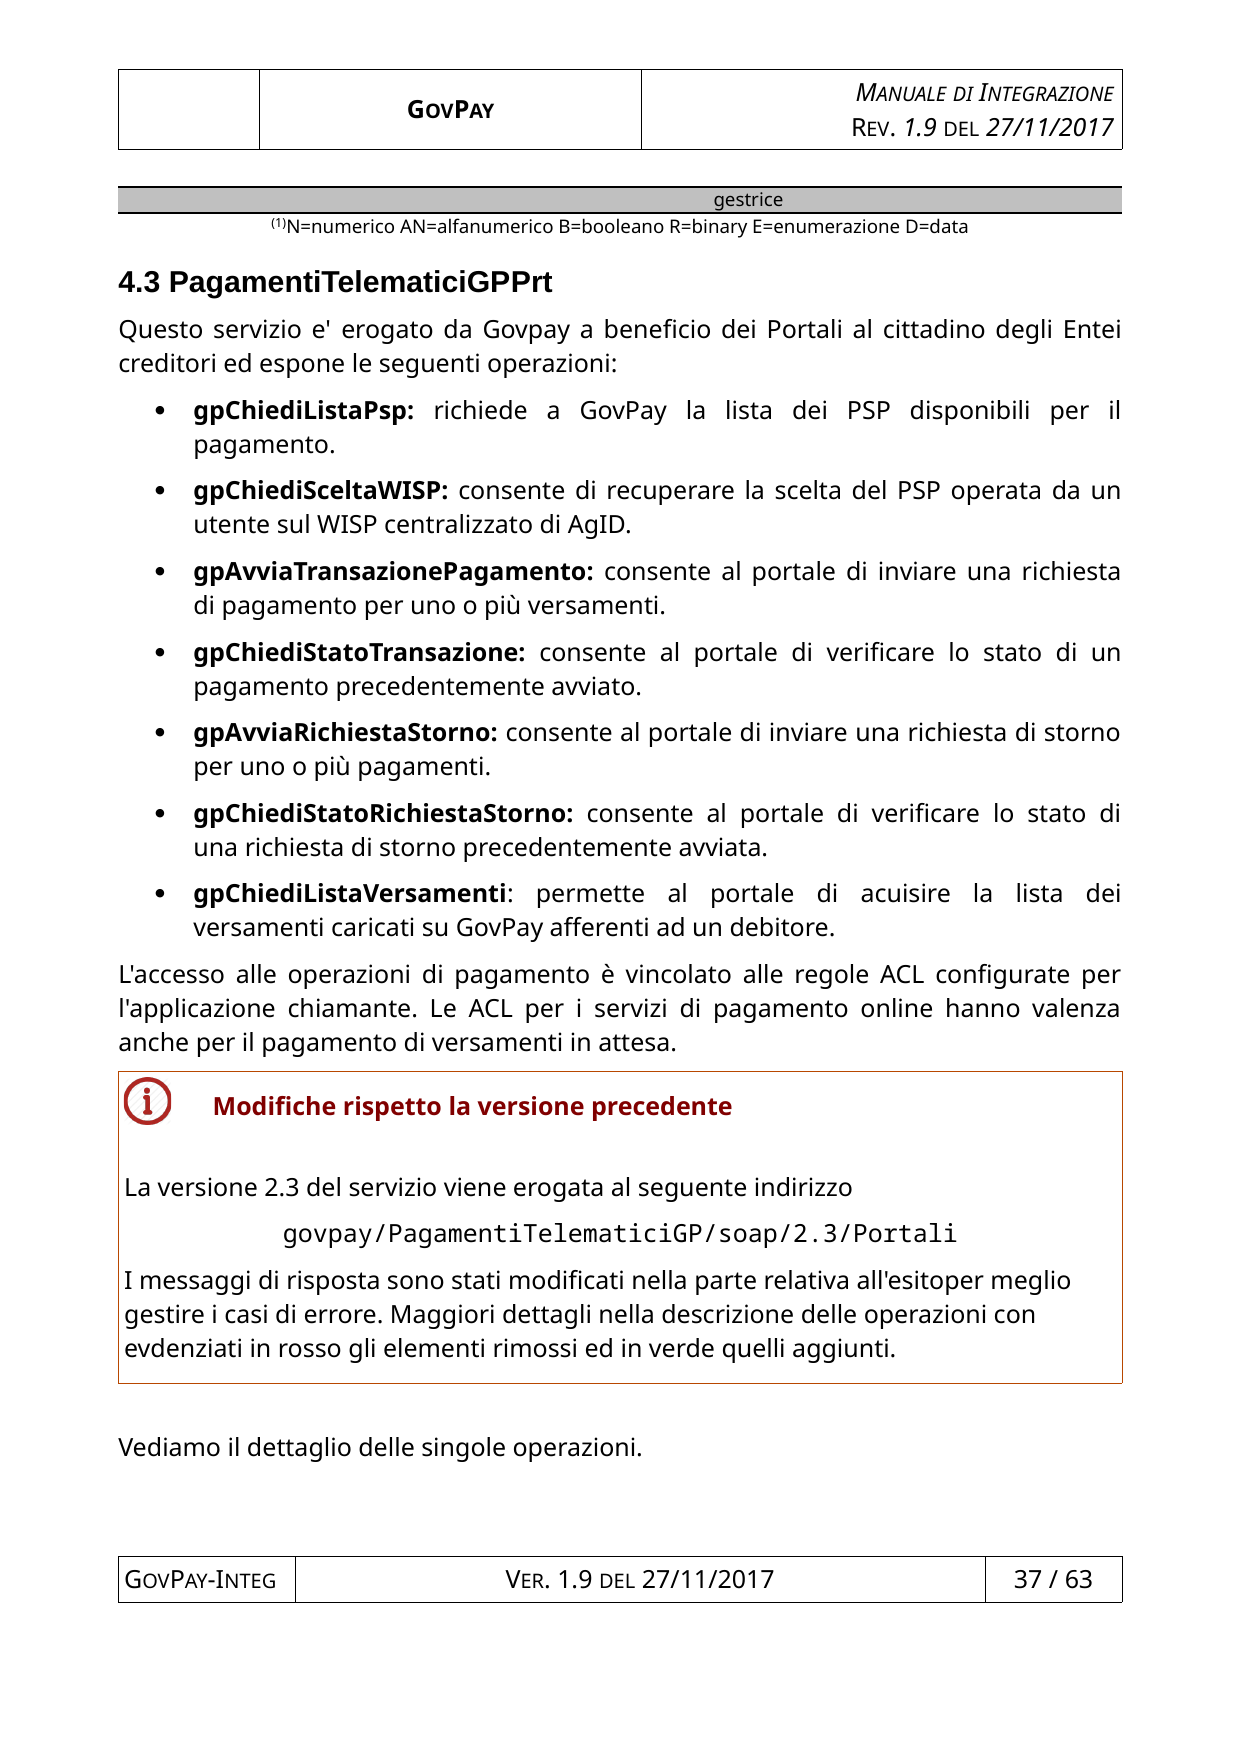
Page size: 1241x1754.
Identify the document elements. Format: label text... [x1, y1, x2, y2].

list gpAvviaTransazionePagamento: consente al portale di inviare una richiesta di pagamento per uno o più versamenti. [156, 553, 1122, 622]
table_cell [532, 188, 620, 212]
list gpChiediStatoRichiestaStorno: consente al portale di verificare lo stato di una richiesta di storno precedentemente avviata. [156, 795, 1122, 863]
list gpAvviaRichiestaStorno: consente al portale di inviare una richiesta di storno per uno o più pagamenti. [156, 715, 1122, 783]
text Vediamo il dettaglio delle singole operazioni. [118, 1430, 1122, 1464]
text L'accesso alle operazioni di pagamento è vincolato alle regole ACL configurate per l'applicazione chiamante. Le ACL per i servizi di pagamento online hanno valenza anche per il pagamento di versamenti in attesa. [118, 957, 1122, 1059]
table_header Modifiche rispetto la versione precedente [119, 1072, 1122, 1124]
table_cell [620, 188, 702, 212]
subtitle PagamentiTelematiciGPPrt [118, 264, 1122, 299]
table_cell [458, 188, 532, 212]
list gpChiediListaVersamenti: permette al portale di acuisire la lista dei versamenti caricati su GovPay afferenti ad un debitore. [156, 876, 1122, 944]
table_cell gestrice [702, 188, 1122, 212]
text (1)N=numerico AN=alfanumerico B=booleano R=binary E=enumerazione D=data [118, 214, 1122, 239]
table_cell [118, 188, 458, 212]
picture [123, 1077, 172, 1125]
table_header La versione 2.3 del servizio viene erogata al seguente indirizzo govpay/PagamentiTelematiciGP/soap/2.3/Portali I messaggi di risposta sono stati modificati nella parte relativa all'esitoper meglio gestire i casi di errore. Maggiori dettagli nella descrizione delle operazioni con evdenziati in rosso gli elementi rimossi ed in verde quelli aggiunti. [119, 1125, 1122, 1383]
list gpChiediListaPsp: richiede a GovPay la lista dei PSP disponibili per il pagamento. [156, 392, 1122, 460]
list gpChiediStatoTransazione: consente al portale di verificare lo stato di un pagamento precedentemente avviato. [156, 634, 1122, 702]
text Questo servizio e' erogato da Govpay a beneficio dei Portali al cittadino degli Entei creditori ed espone le seguenti operazioni: [118, 312, 1122, 380]
list gpChiediSceltaWISP: consente di recuperare la scelta del PSP operata da un utente sul WISP centralizzato di AgID. [156, 473, 1122, 541]
